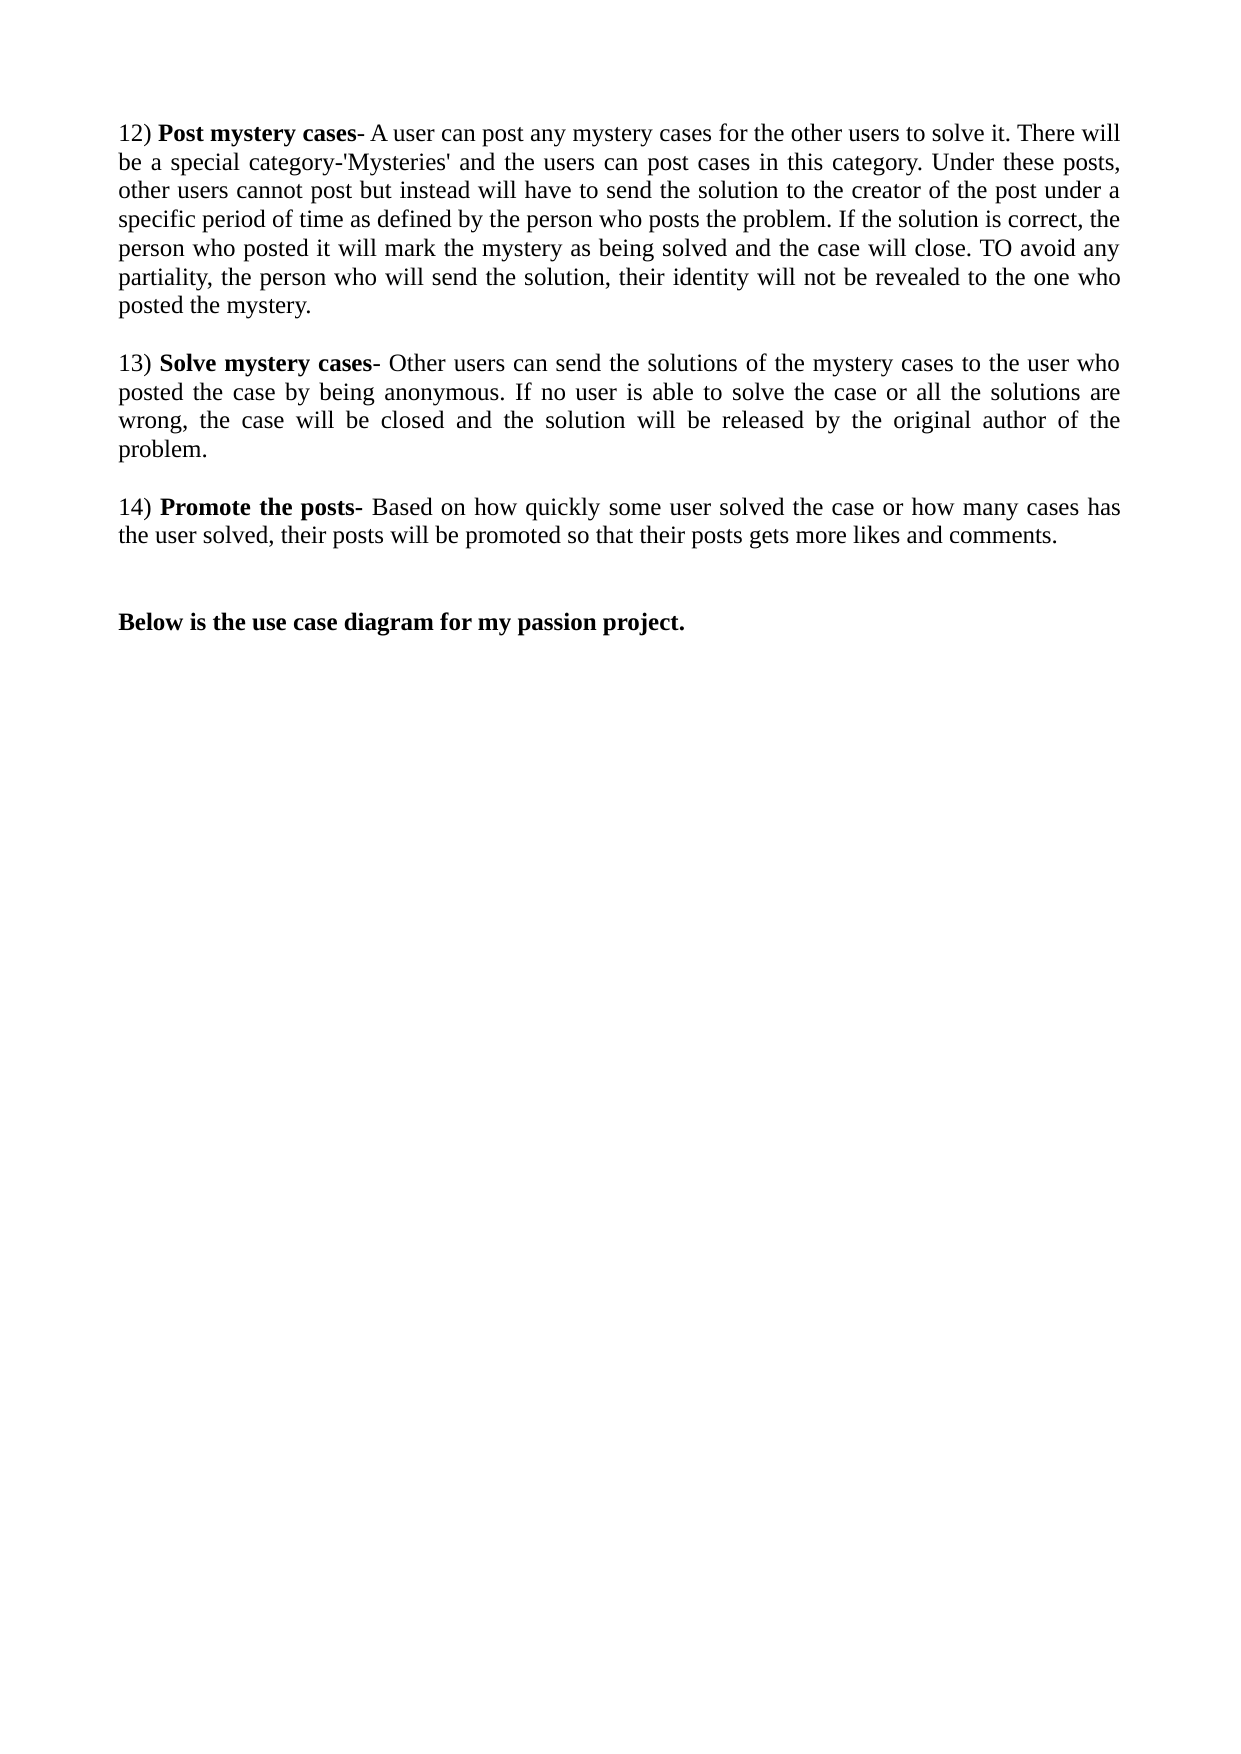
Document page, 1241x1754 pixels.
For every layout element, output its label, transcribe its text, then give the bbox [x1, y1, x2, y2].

text 12) Post mystery cases- A user can post any mystery cases for the other users to solve it. There will be a special category-'Mysteries' and the users can post cases in this category. Under these posts, other users cannot post but instead will have to send the solution to the creator of the post under a specific period of time as defined by the person who posts the problem. If the solution is correct, the person who posted it will mark the mystery as being solved and the case will close. TO avoid any partiality, the person who will send the solution, their identity will not be revealed to the one who posted the mystery. [118, 118, 1122, 319]
text 14) Promote the posts- Based on how quickly some user solved the case or how many cases has the user solved, their posts will be promoted so that their posts gets more likes and comments. [118, 492, 1122, 549]
text Below is the use case diagram for my passion project. [118, 607, 1122, 636]
text 13) Solve mystery cases- Other users can send the solutions of the mystery cases to the user who posted the case by being anonymous. If no user is able to solve the case or all the solutions are wrong, the case will be closed and the solution will be released by the original author of the problem. [118, 348, 1122, 463]
